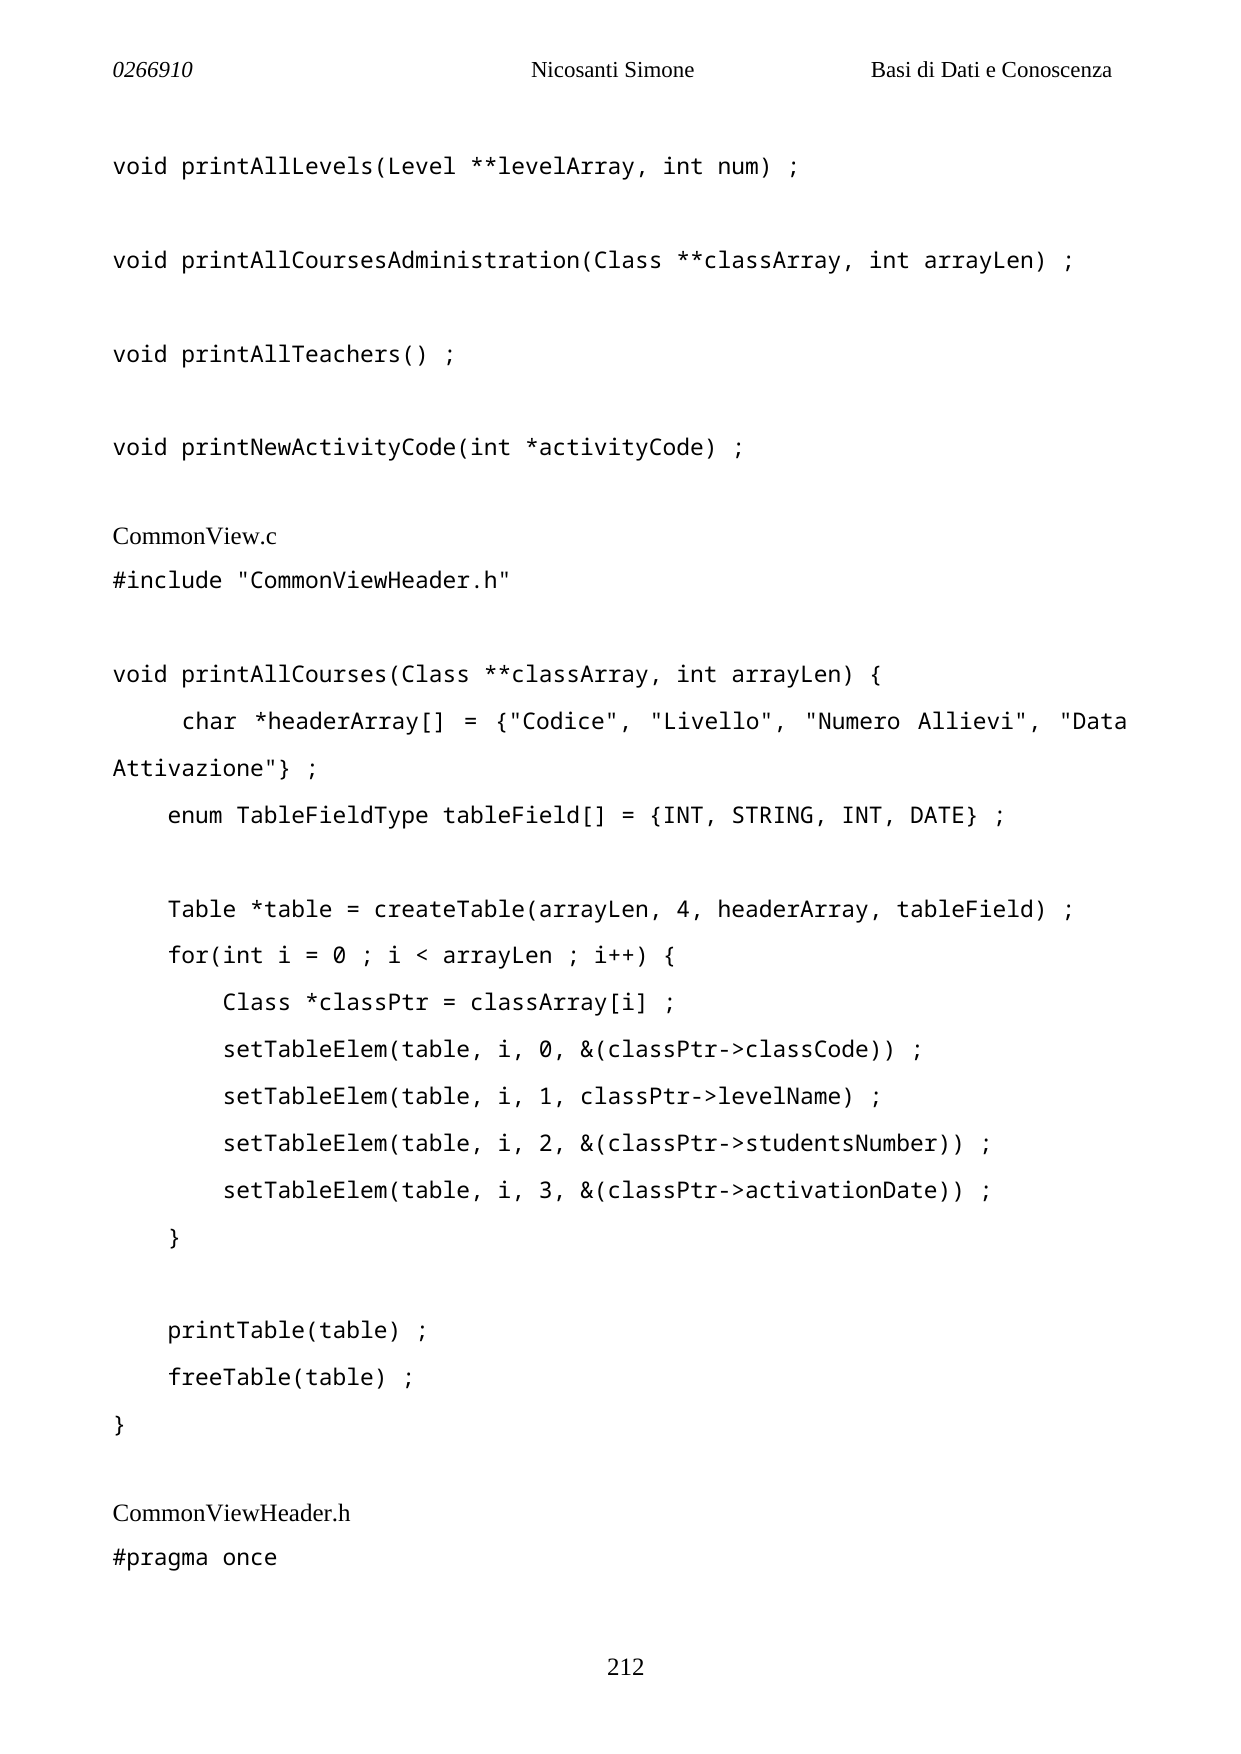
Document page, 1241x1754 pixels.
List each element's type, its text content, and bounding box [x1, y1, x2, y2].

text printTable(table) ; [112, 1314, 1128, 1346]
text for(int i = 0 ; i < arrayLen ; i++) { [112, 939, 1128, 971]
text setTableElem(table, i, 2, &(classPtr->studentsNumber)) ; [112, 1127, 1128, 1158]
text Table *table = createTable(arrayLen, 4, headerArray, tableField) ; [112, 892, 1128, 924]
text void printAllCoursesAdministration(Class **classArray, int arrayLen) ; [112, 244, 1128, 275]
text CommonView.c [112, 521, 1128, 550]
text enum TableFieldType tableField[] = {INT, STRING, INT, DATE} ; [112, 799, 1128, 830]
text freeTable(table) ; [112, 1361, 1128, 1392]
text void printAllCourses(Class **classArray, int arrayLen) { [112, 658, 1128, 689]
text #include "CommonViewHeader.h" [112, 564, 1128, 596]
text setTableElem(table, i, 0, &(classPtr->classCode)) ; [112, 1033, 1128, 1064]
text void printAllTeachers() ; [112, 337, 1128, 369]
text setTableElem(table, i, 1, classPtr->levelName) ; [112, 1080, 1128, 1111]
text Class *classPtr = classArray[i] ; [112, 986, 1128, 1017]
text CommonViewHeader.h [112, 1498, 1128, 1527]
text void printAllLevels(Level **levelArray, int num) ; [112, 150, 1128, 181]
text } [112, 1221, 1128, 1252]
text } [112, 1408, 1128, 1439]
text setTableElem(table, i, 3, &(classPtr->activationDate)) ; [112, 1174, 1128, 1205]
text #pragma once [112, 1541, 1128, 1572]
text void printNewActivityCode(int *activityCode) ; [112, 431, 1128, 462]
text char *headerArray[] = {"Codice", "Livello", "Numero Allievi", "Data Attivazione"} ; [112, 705, 1128, 783]
